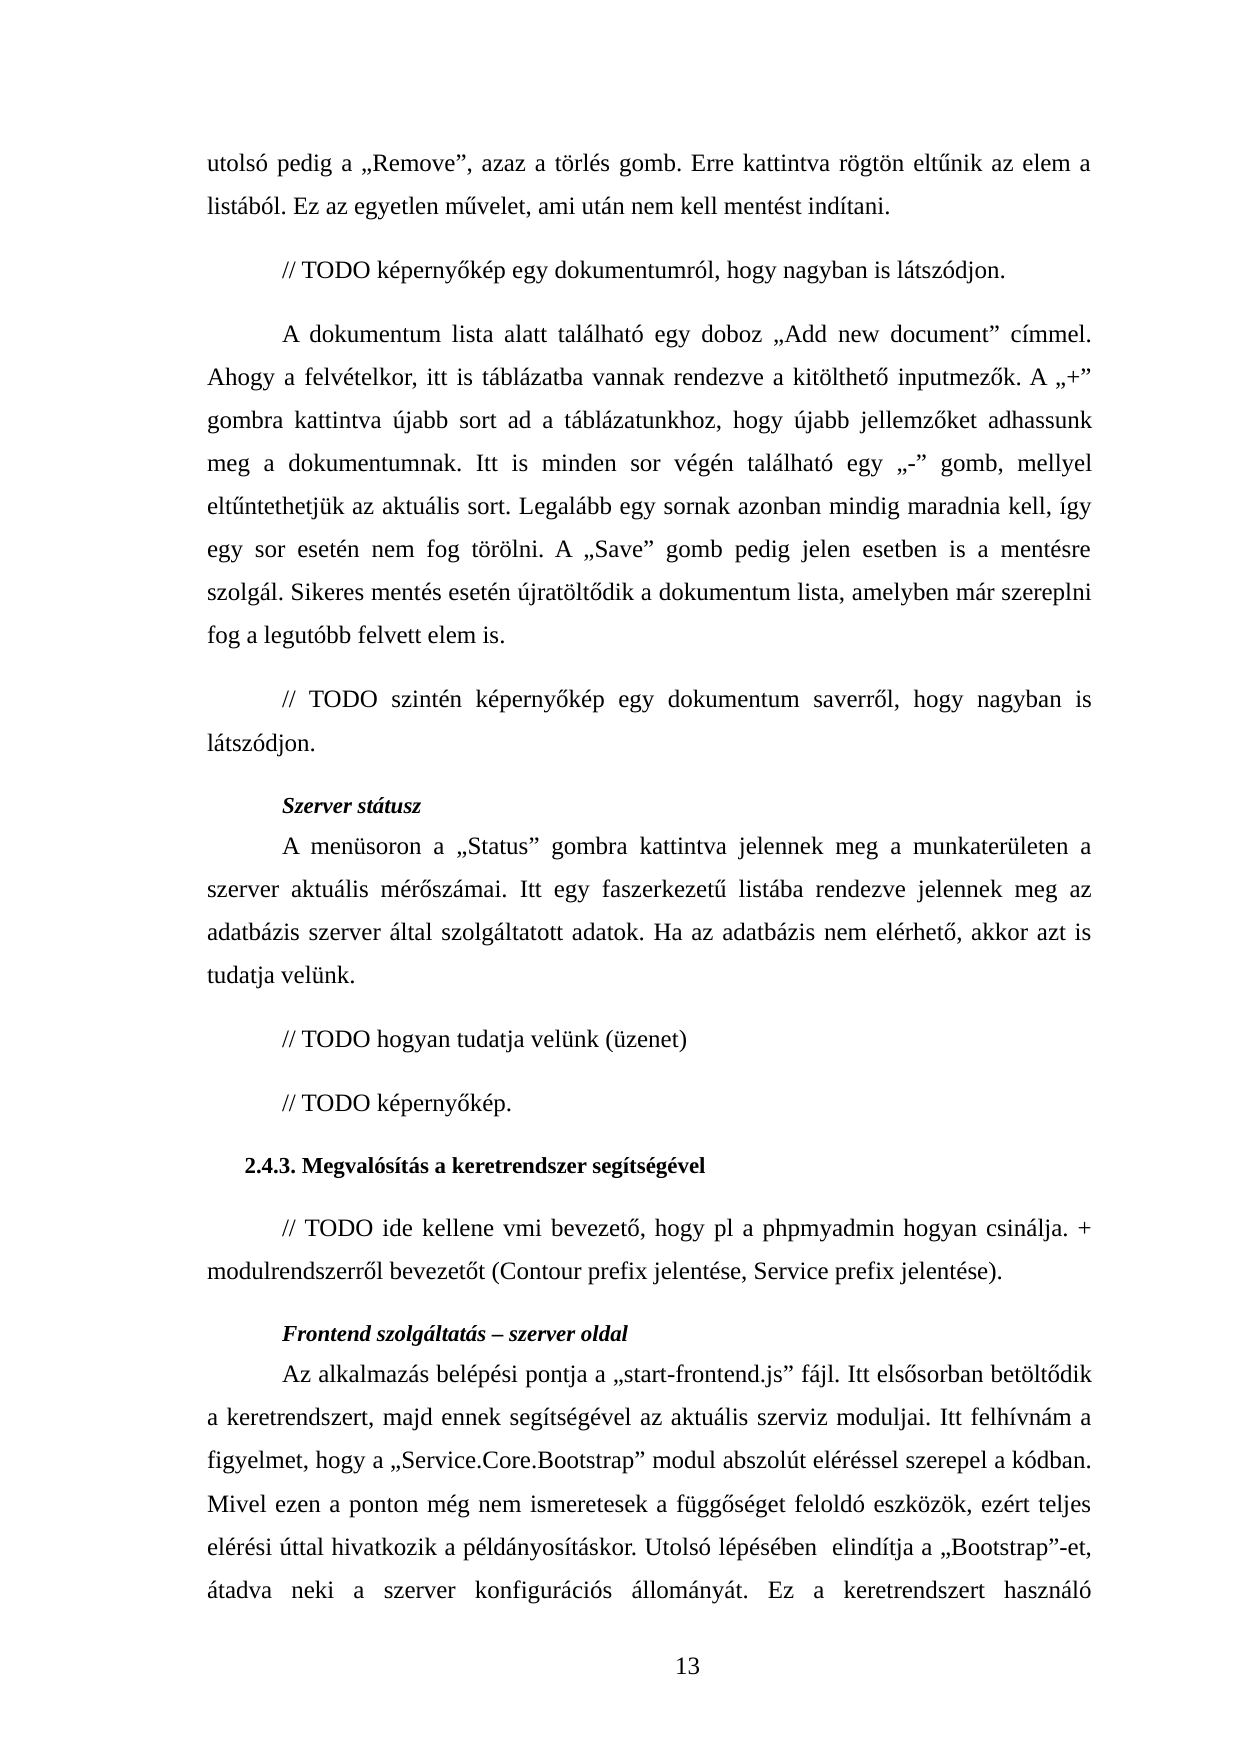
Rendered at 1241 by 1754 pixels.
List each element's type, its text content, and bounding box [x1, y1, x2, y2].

text A dokumentum lista alatt található egy doboz „Add new document” címmel. Ahogy a felvételkor, itt is táblázatba vannak rendezve a kitölthető inputmezők. A „+” gombra kattintva újabb sort ad a táblázatunkhoz, hogy újabb jellemzőket adhassunk meg a dokumentumnak. Itt is minden sor végén található egy „-” gomb, mellyel eltűntethetjük az aktuális sort. Legalább egy sornak azonban mindig maradnia kell, így egy sor esetén nem fog törölni. A „Save” gomb pedig jelen esetben is a mentésre szolgál. Sikeres mentés esetén újratöltődik a dokumentum lista, amelyben már szereplni fog a legutóbb felvett elem is. [207, 319, 1092, 649]
subtitle 2.4.3. Megvalósítás a keretrendszer segítségével [244, 1152, 1092, 1179]
text A menüsoron a „Status” gombra kattintva jelennek meg a munkaterületen a szerver aktuális mérőszámai. Itt egy faszerkezetű listába rendezve jelennek meg az adatbázis szerver által szolgáltatott adatok. Ha az adatbázis nem elérhető, akkor azt is tudatja velünk. [207, 831, 1092, 989]
text utolsó pedig a „Remove”, azaz a törlés gomb. Erre kattintva rögtön eltűnik az elem a listából. Ez az egyetlen művelet, ami után nem kell mentést indítani. [207, 148, 1092, 219]
text // TODO képernyőkép egy dokumentumról, hogy nagyban is látszódjon. [207, 255, 1092, 283]
text // TODO hogyan tudatja velünk (üzenet) [207, 1024, 1092, 1053]
text // TODO képernyőkép. [207, 1088, 1092, 1117]
text // TODO ide kellene vmi bevezető, hogy pl a phpmyadmin hogyan csinálja. + modulrendszerről bevezetőt (Contour prefix jelentése, Service prefix jelentése). [207, 1213, 1092, 1284]
text Az alkalmazás belépési pontja a „start-frontend.js” fájl. Itt elsősorban betöltődik a keretrendszert, majd ennek segítségével az aktuális szerviz moduljai. Itt felhívnám a figyelmet, hogy a „Service.Core.Bootstrap” modul abszolút eléréssel szerepel a kódban. Mivel ezen a ponton még nem ismeretesek a függőséget feloldó eszközök, ezért teljes elérési úttal hivatkozik a példányosításkor. Utolsó lépésében elindítja a „Bootstrap”-et, átadva neki a szerver konfigurációs állományát. Ez a keretrendszert használó [207, 1359, 1092, 1604]
subtitle Szerver státusz [244, 792, 1092, 818]
subtitle Frontend szolgáltatás – szerver oldal [244, 1320, 1092, 1346]
text // TODO szintén képernyőkép egy dokumentum saverről, hogy nagyban is látszódjon. [207, 684, 1092, 756]
